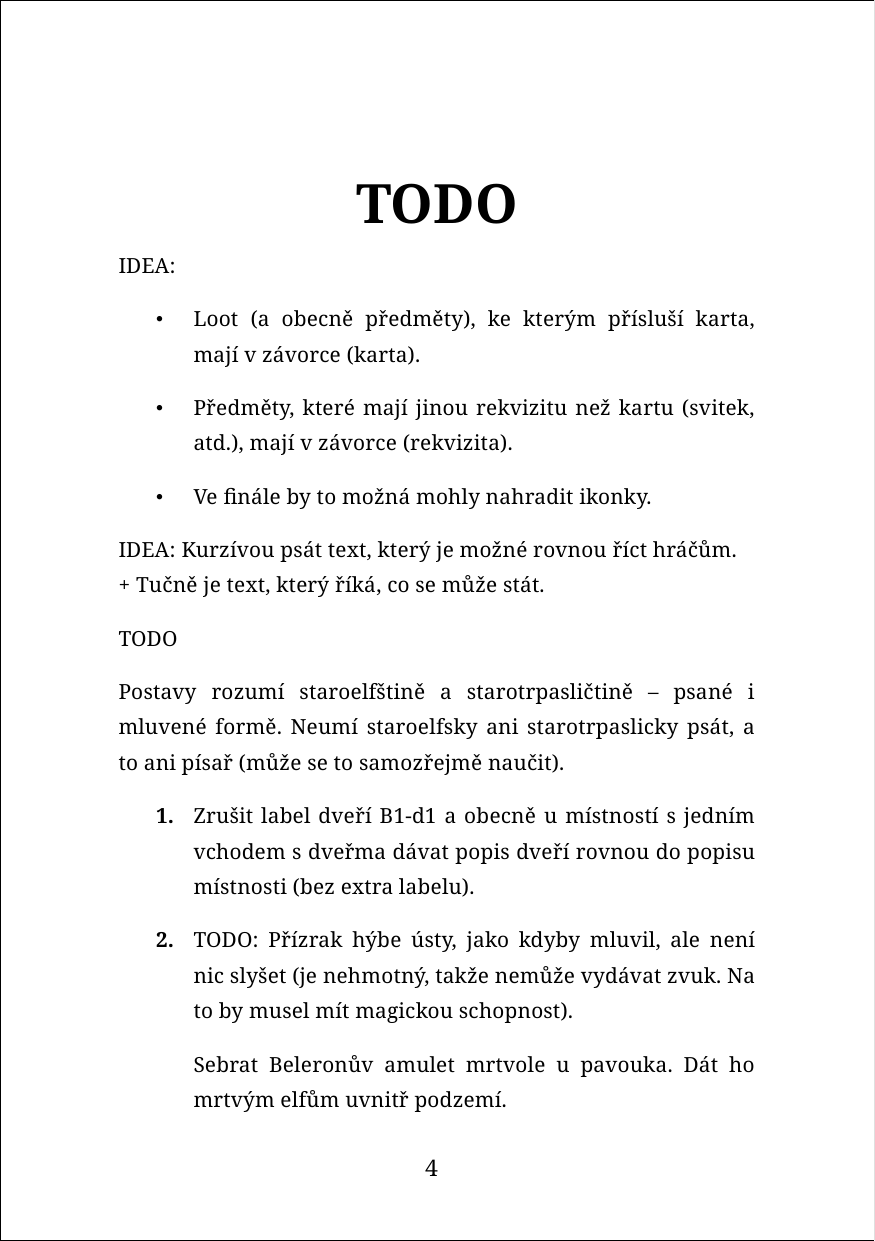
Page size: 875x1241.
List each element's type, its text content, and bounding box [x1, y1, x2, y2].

list TODO: Přízrak hýbe ústy, jako kdyby mluvil, ale není nic slyšet (je nehmotný, takže nemůže vydávat zvuk. Na to by musel mít magickou schopnost). [156, 926, 756, 1025]
list Ve finále by to možná mohly nahradit ikonky. [156, 482, 756, 510]
list Loot (a obecně předměty), ke kterým přísluší karta, mají v závorce (karta). [156, 304, 756, 368]
text TODO [118, 624, 756, 652]
list Předměty, které mají jinou rekvizitu než kartu (svitek, atd.), mají v závorce (rekvizita). [156, 393, 756, 457]
subtitle TODO [118, 166, 756, 239]
text IDEA: Kurzívou psát text, který je možné rovnou říct hráčům. + Tučně je text, který říká, co se může stát. [118, 535, 756, 599]
text IDEA: [118, 251, 756, 279]
list Sebrat Beleronův amulet mrtvole u pavouka. Dát ho mrtvým elfům uvnitř podzemí. [156, 1050, 756, 1114]
text Postavy rozumí staroelfštině a starotrpasličtině – psané i mluvené formě. Neumí staroelfsky ani starotrpaslicky psát, a to ani písař (může se to samozřejmě naučit). [118, 677, 756, 776]
list Zrušit label dveří B1-d1 a obecně u místností s jedním vchodem s dveřma dávat popis dveří rovnou do popisu místnosti (bez extra labelu). [156, 801, 756, 901]
